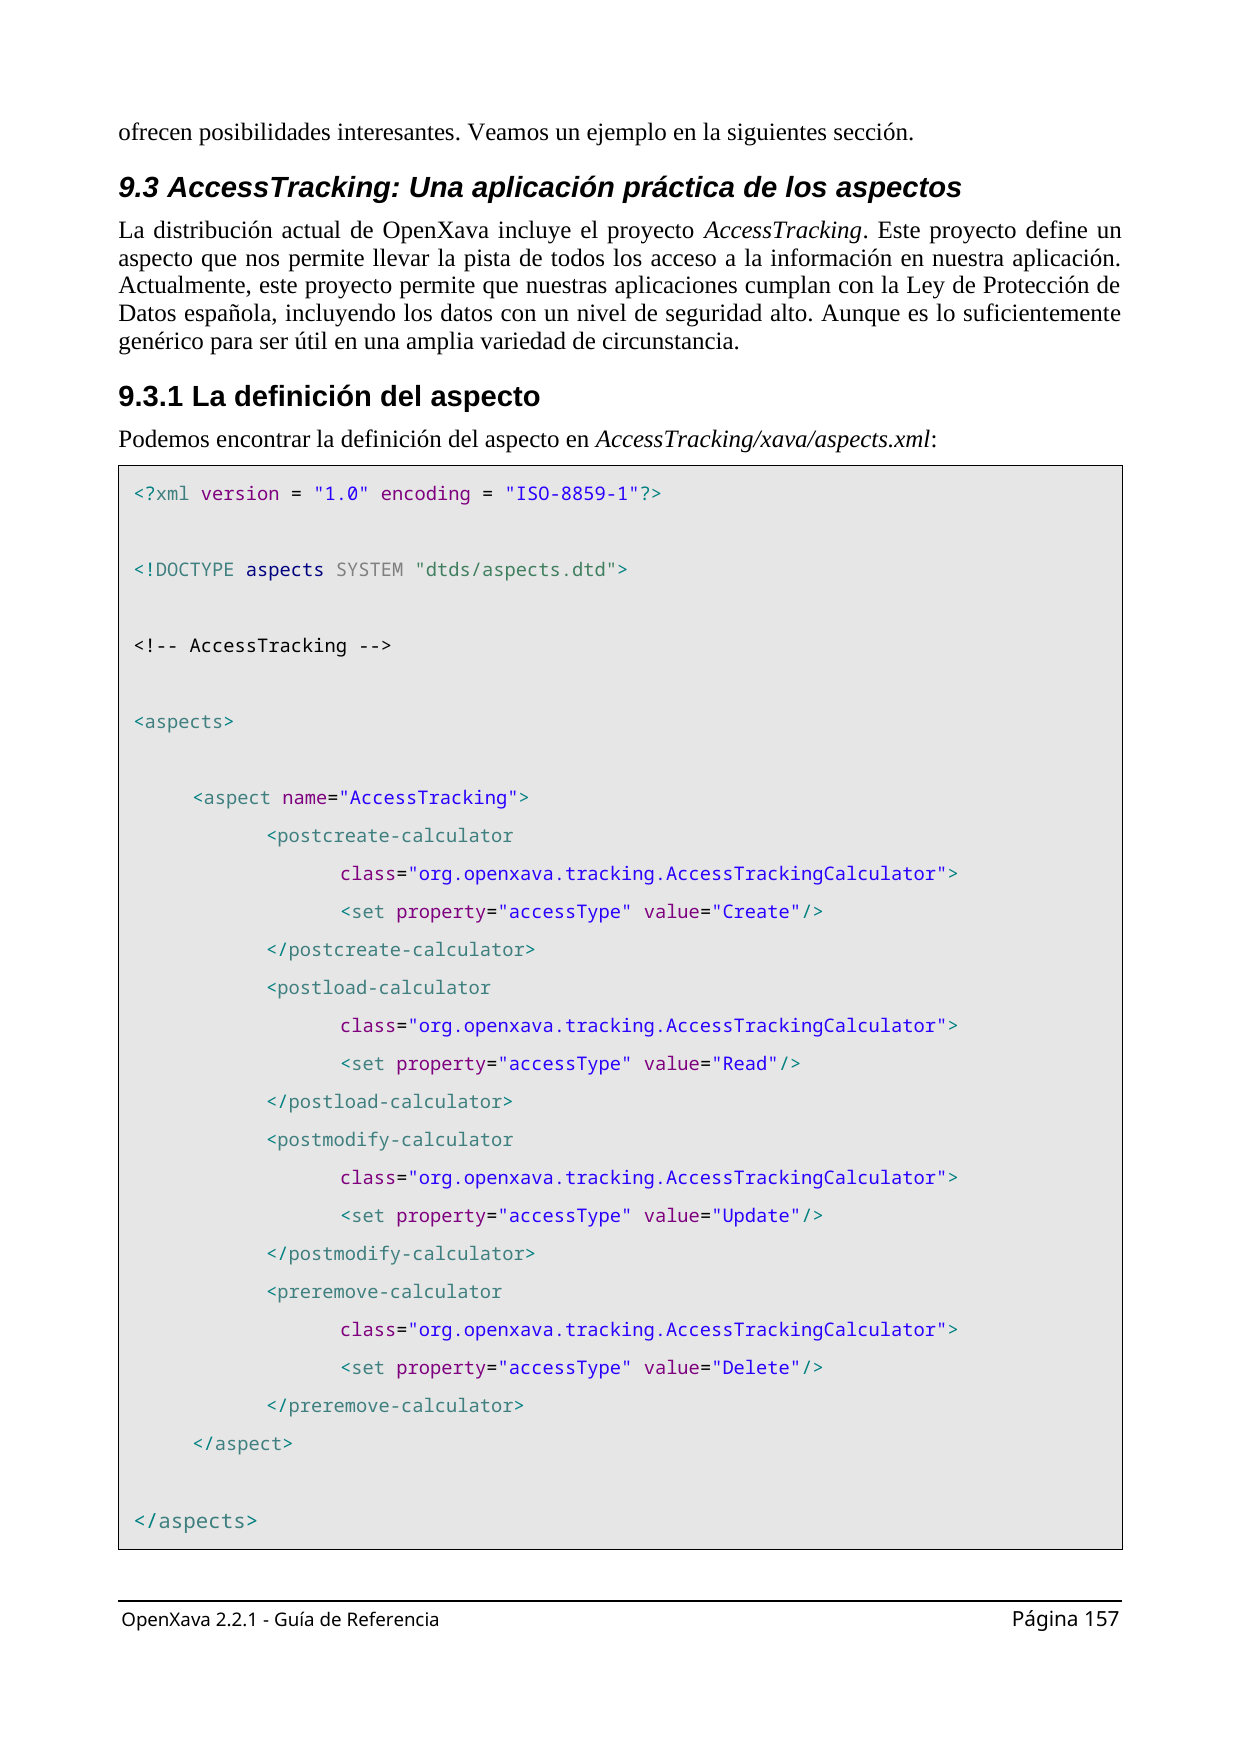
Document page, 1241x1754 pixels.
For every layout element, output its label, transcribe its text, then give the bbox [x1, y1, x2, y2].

text </postload-calculator> [119, 1073, 1122, 1111]
text <set property="accessType" value="Delete"/> [119, 1339, 1122, 1377]
text class="org.openxava.tracking.AccessTrackingCalculator"> [119, 1149, 1122, 1187]
text La distribución actual de OpenXava incluye el proyecto AccessTracking. Este proyecto define un aspecto que nos permite llevar la pista de todos los acceso a la información en nuestra aplicación. Actualmente, este proyecto permite que nuestras aplicaciones cumplan con la Ley de Protección de Datos española, incluyendo los datos con un nivel de seguridad alto. Aunque es lo suficientemente genérico para ser útil en una amplia variedad de circunstancia. [118, 216, 1122, 354]
text <set property="accessType" value="Update"/> [119, 1187, 1122, 1225]
text </aspect> [119, 1416, 1122, 1453]
text <?xml version = "1.0" encoding = "ISO-8859-1"?> [119, 466, 1122, 503]
text class="org.openxava.tracking.AccessTrackingCalculator"> [119, 1301, 1122, 1339]
text <!-- AccessTracking --> [119, 617, 1122, 655]
text <postmodify-calculator [119, 1111, 1122, 1149]
subtitle AccessTracking: Una aplicación práctica de los aspectos [118, 171, 1122, 203]
text <set property="accessType" value="Read"/> [119, 1035, 1122, 1073]
text <set property="accessType" value="Create"/> [119, 883, 1122, 921]
text <aspects> [119, 693, 1122, 731]
text <postcreate-calculator [119, 807, 1122, 845]
text Podemos encontrar la definición del aspecto en AccessTracking/xava/aspects.xml: [118, 425, 1122, 452]
text </aspects> [119, 1492, 1122, 1549]
text <preremove-calculator [119, 1263, 1122, 1301]
text ofrecen posibilidades interesantes. Veamos un ejemplo en la siguientes sección. [118, 118, 1122, 146]
text </postmodify-calculator> [119, 1225, 1122, 1263]
text <!DOCTYPE aspects SYSTEM "dtds/aspects.dtd"> [119, 541, 1122, 579]
text <postload-calculator [119, 959, 1122, 997]
text </postcreate-calculator> [119, 921, 1122, 959]
text class="org.openxava.tracking.AccessTrackingCalculator"> [119, 997, 1122, 1035]
subtitle La definición del aspecto [118, 379, 1122, 412]
text class="org.openxava.tracking.AccessTrackingCalculator"> [119, 845, 1122, 883]
text <aspect name="AccessTracking"> [119, 769, 1122, 807]
text </preremove-calculator> [119, 1377, 1122, 1416]
